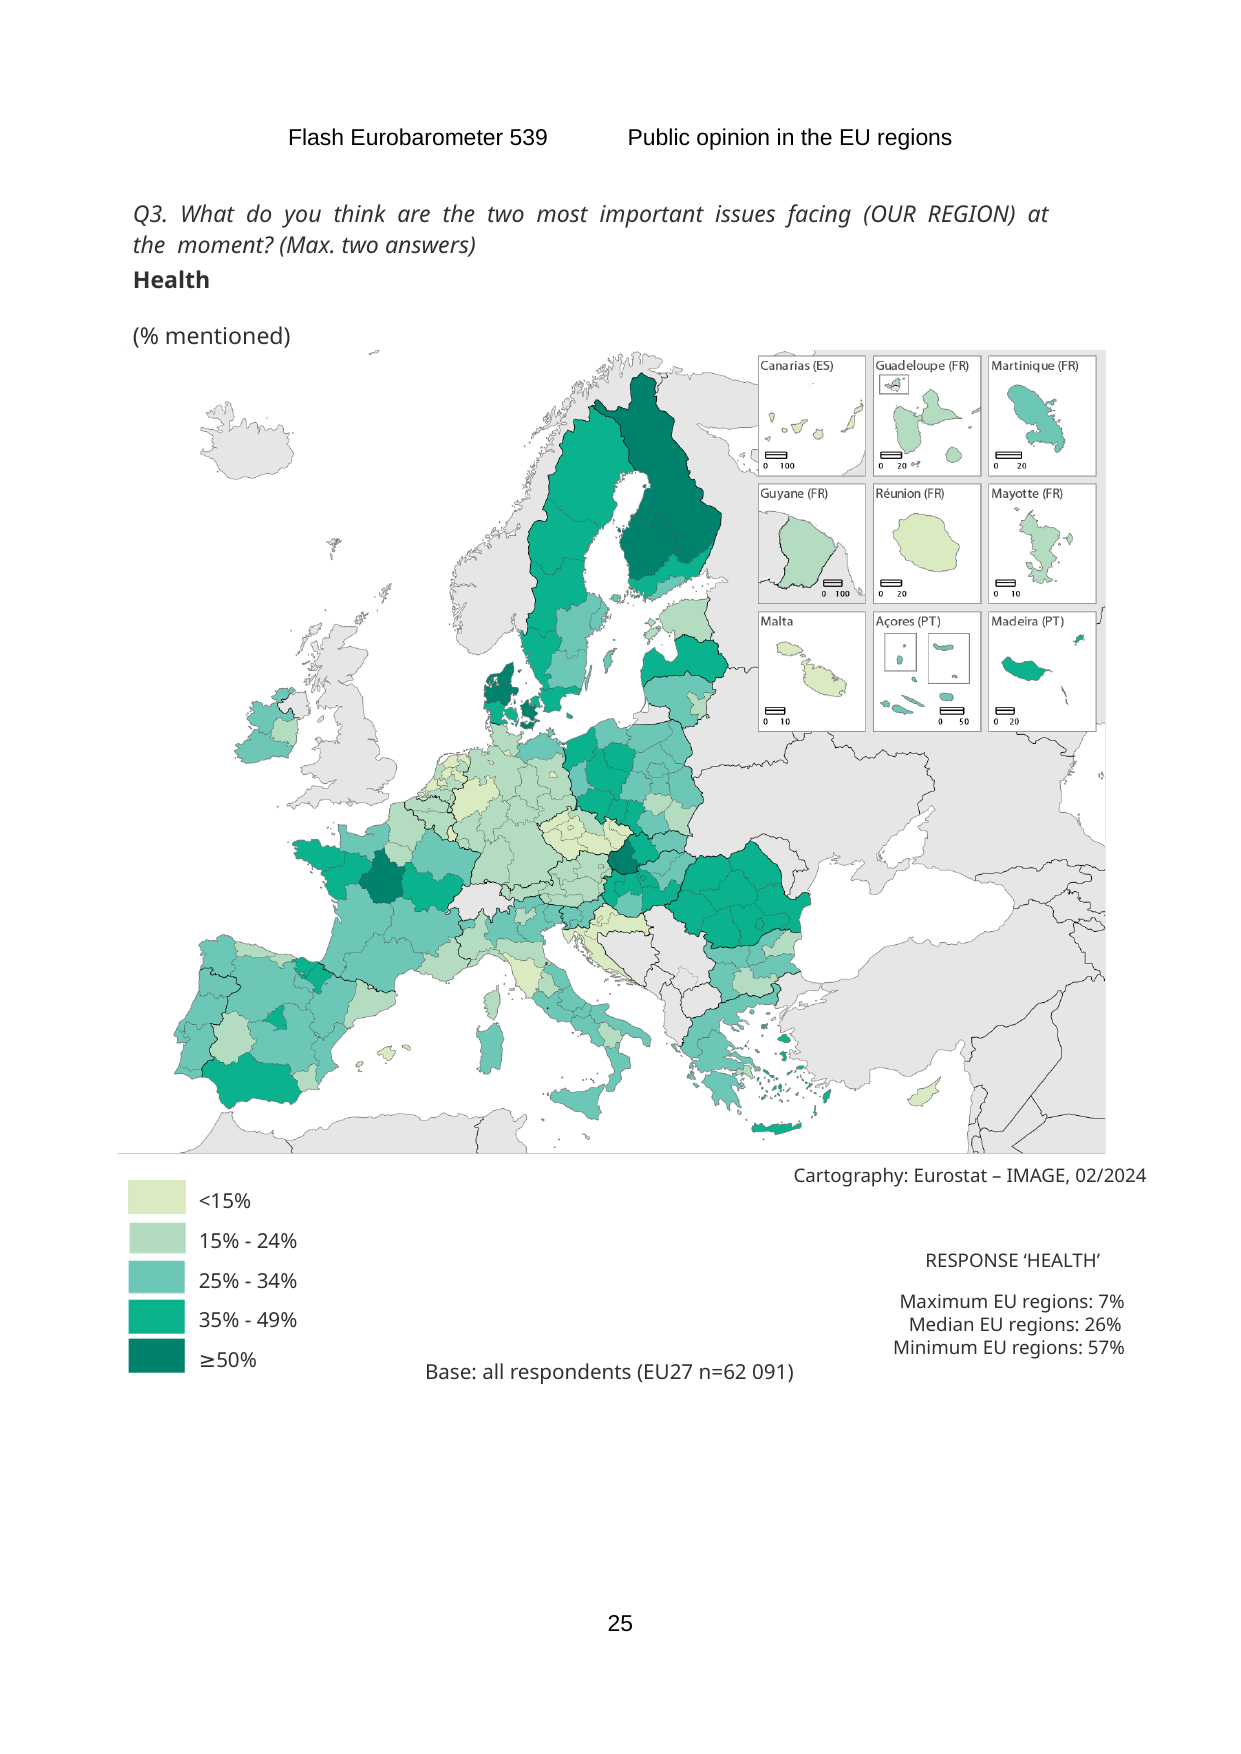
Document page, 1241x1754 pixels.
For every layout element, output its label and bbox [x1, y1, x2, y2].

picture [118, 343, 1111, 1155]
picture [129, 1300, 184, 1333]
picture [129, 1339, 184, 1372]
picture [129, 1261, 184, 1294]
picture [130, 1223, 185, 1254]
picture [128, 1180, 186, 1214]
